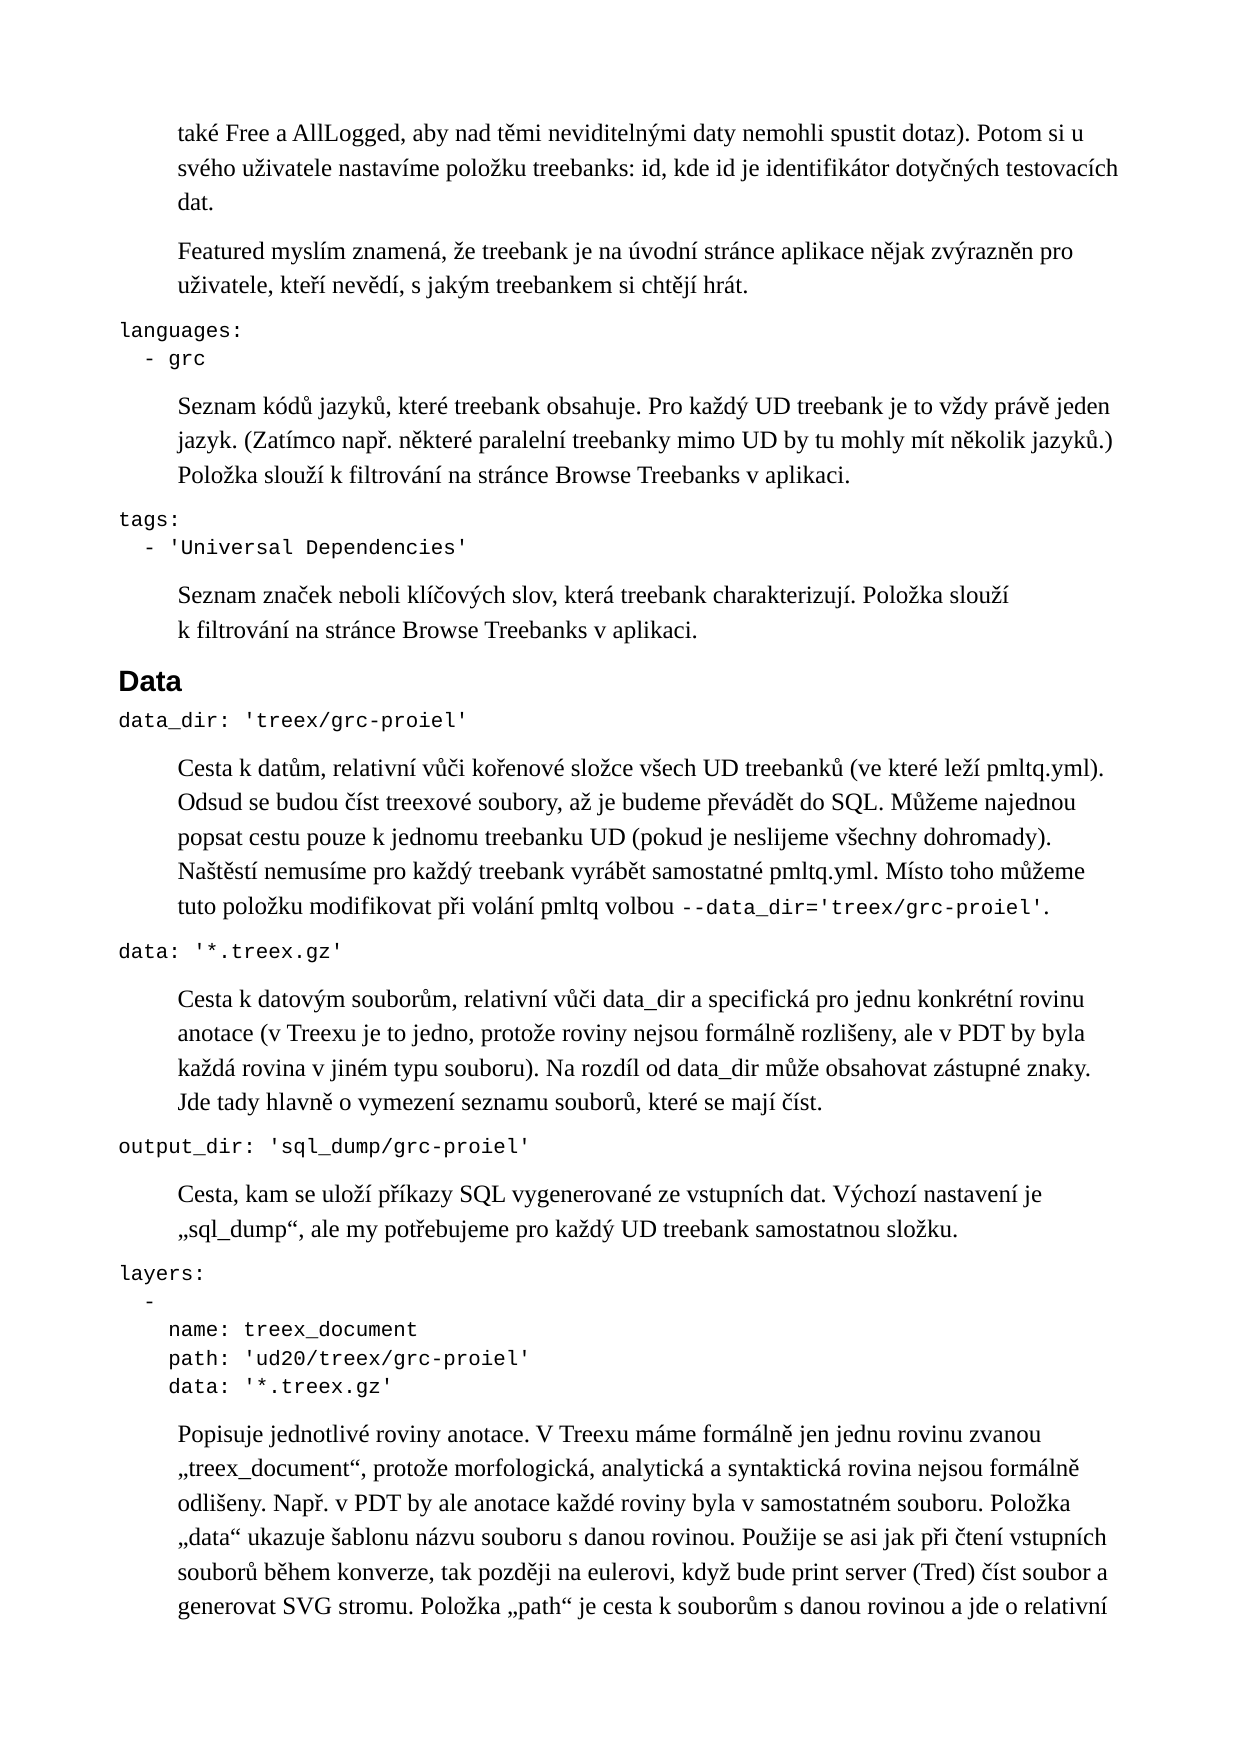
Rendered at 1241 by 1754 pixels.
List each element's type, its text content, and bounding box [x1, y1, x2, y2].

text data_dir: 'treex/grc-proiel' [118, 710, 1122, 734]
subtitle Data [118, 664, 1122, 697]
text Cesta k datům, relativní vůči kořenové složce všech UD treebanků (ve které leží pmltq.yml). Odsud se budou číst treexové soubory, až je budeme převádět do SQL. Můžeme najednou popsat cestu pouze k jednomu treebanku UD (pokud je neslijeme všechny dohromady). Naštěstí nemusíme pro každý treebank vyrábět samostatné pmltq.yml. Místo toho můžeme tuto položku modifikovat při volání pmltq volbou --data_dir='treex/grc-proiel'. [177, 753, 1122, 920]
text Cesta k datovým souborům, relativní vůči data_dir a specifická pro jednu konkrétní rovinu anotace (v Treexu je to jedno, protože roviny nejsou formálně rozlišeny, ale v PDT by byla každá rovina v jiném typu souboru). Na rozdíl od data_dir může obsahovat zástupné znaky. Jde tady hlavně o vymezení seznamu souborů, které se mají číst. [177, 984, 1122, 1116]
text languages: - grc [118, 320, 1122, 372]
text output_dir: 'sql_dump/grc-proiel' [118, 1136, 1122, 1160]
text Featured myslím znamená, že treebank je na úvodní stránce aplikace nějak zvýrazněn pro uživatele, kteří nevědí, s jakým treebankem si chtějí hrát. [177, 236, 1122, 299]
text také Free a AllLogged, aby nad těmi neviditelnými daty nemohli spustit dotaz). Potom si u svého uživatele nastavíme položku treebanks: id, kde id je identifikátor dotyčných testovacích dat. [177, 118, 1122, 216]
text Seznam značek neboli klíčových slov, která treebank charakterizují. Položka slouží k filtrování na stránce Browse Treebanks v aplikaci. [177, 580, 1122, 643]
text Cesta, kam se uloží příkazy SQL vygenerované ze vstupních dat. Výchozí nastavení je „sql_dump“, ale my potřebujeme pro každý UD treebank samostatnou složku. [177, 1179, 1122, 1242]
text Popisuje jednotlivé roviny anotace. V Treexu máme formálně jen jednu rovinu zvanou „treex_document“, protože morfologická, analytická a syntaktická rovina nejsou formálně odlišeny. Např. v PDT by ale anotace každé roviny byla v samostatném souboru. Položka „data“ ukazuje šablonu názvu souboru s danou rovinou. Použije se asi jak při čtení vstupních souborů během konverze, tak později na eulerovi, když bude print server (Tred) číst soubor a generovat SVG stromu. Položka „path“ je cesta k souborům s danou rovinou a jde o relativní [177, 1419, 1122, 1620]
text layers: - name: treex_document path: 'ud20/treex/grc-proiel' data: '*.treex.gz' [118, 1263, 1122, 1400]
text data: '*.treex.gz' [118, 941, 1122, 964]
text tags: - 'Universal Dependencies' [118, 509, 1122, 561]
text Seznam kódů jazyků, které treebank obsahuje. Pro každý UD treebank je to vždy právě jeden jazyk. (Zatímco např. některé paralelní treebanky mimo UD by tu mohly mít několik jazyků.) Položka slouží k filtrování na stránce Browse Treebanks v aplikaci. [177, 391, 1122, 489]
